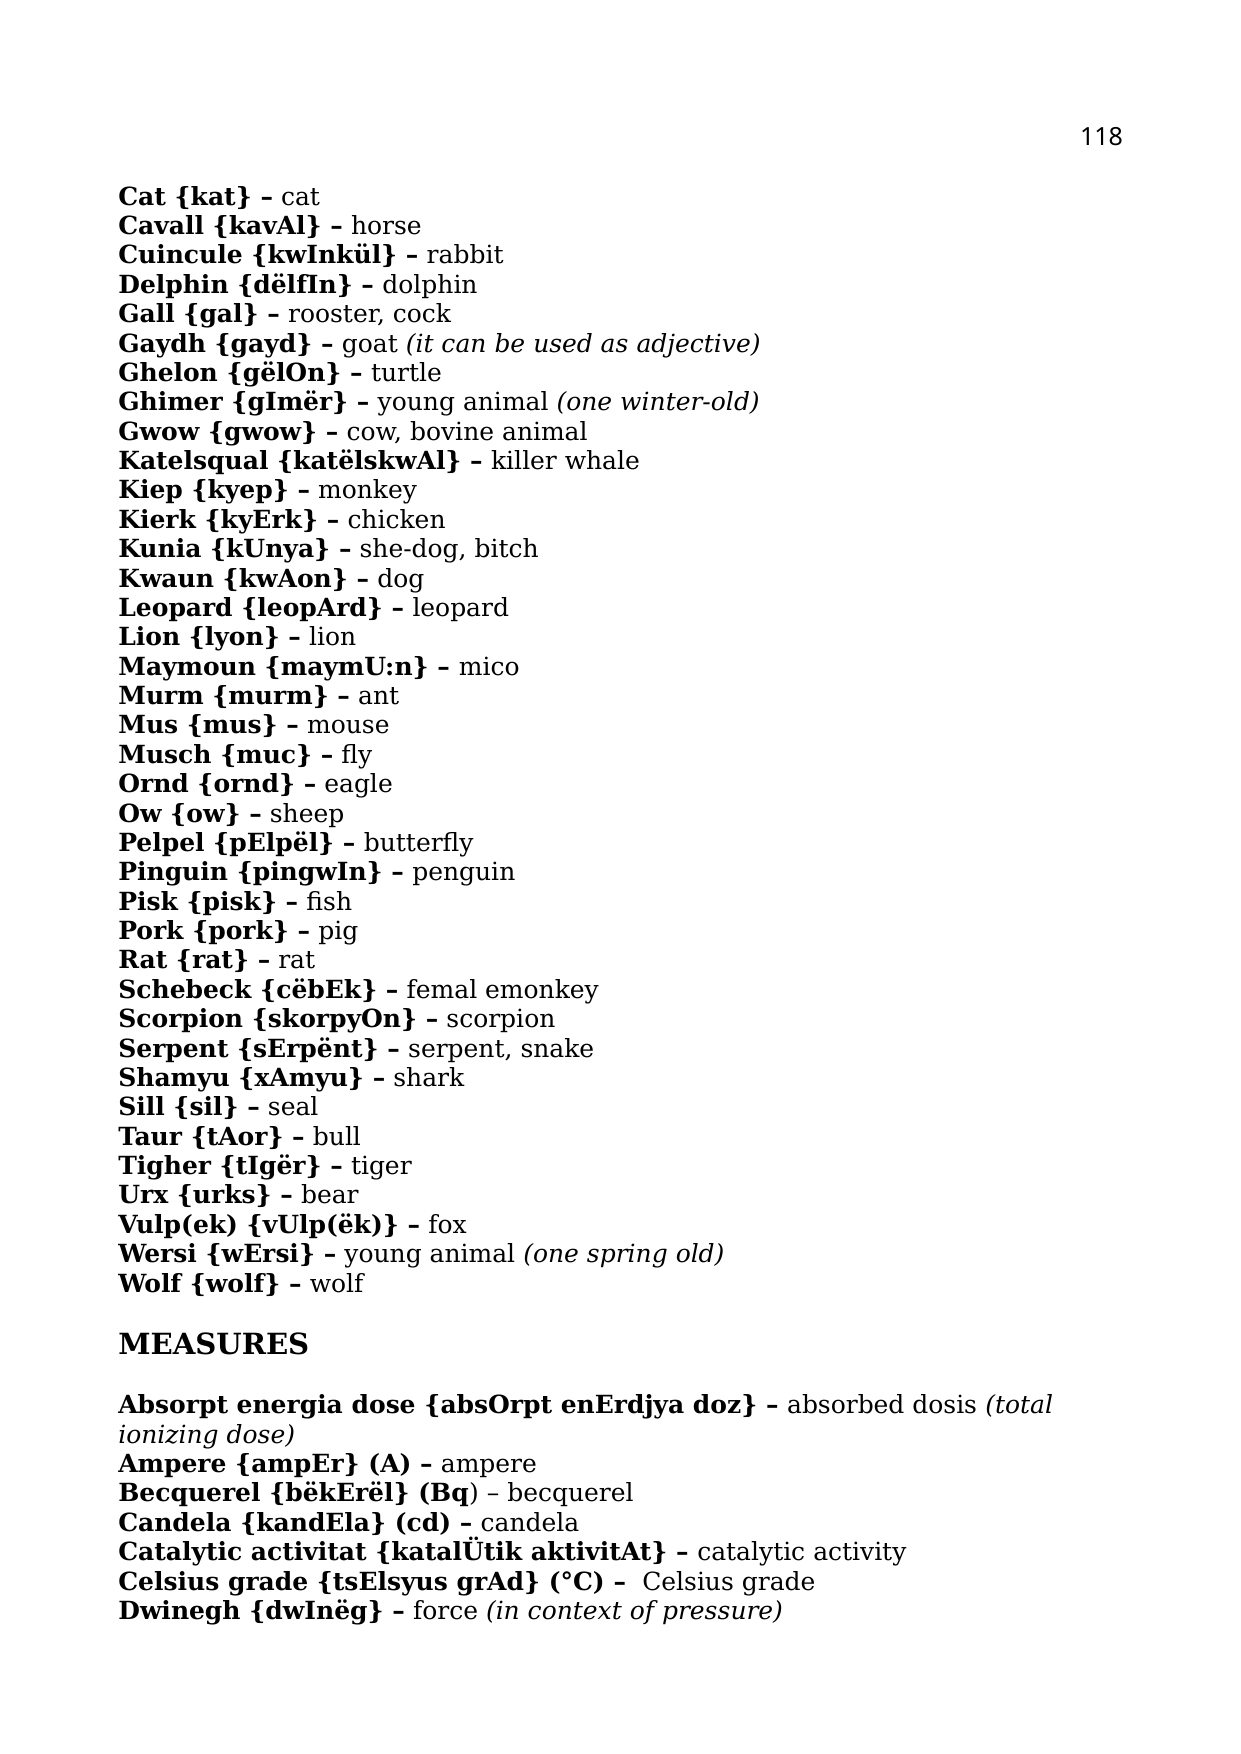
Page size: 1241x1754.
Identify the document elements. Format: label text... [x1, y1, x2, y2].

text Vulp(ek) {vUlp(ëk)} – fox [118, 1210, 1123, 1239]
text Taur {tAor} – bull [118, 1122, 1123, 1151]
subtitle MEASURES [118, 1327, 1123, 1361]
text Pinguin {pingwIn} – penguin [118, 857, 1123, 887]
text Cavall {kavAl} – horse [118, 211, 1123, 240]
text Candela {kandEla} (cd) – candela [118, 1508, 1123, 1537]
text Cuincule {kwInkül} – rabbit [118, 240, 1123, 270]
text Pelpel {pElpël} – butterfly [118, 828, 1123, 857]
text Ghimer {gImër} – young animal (one winter-old) [118, 387, 1123, 417]
text Scorpion {skorpyOn} – scorpion [118, 1004, 1123, 1033]
text Absorpt energia dose {absOrpt enErdjya doz} – absorbed dosis (total ionizing dose) [118, 1391, 1123, 1449]
text Delphin {dëlfIn} – dolphin [118, 270, 1123, 299]
text Tigher {tIgër} – tiger [118, 1151, 1123, 1180]
text Ornd {ornd} – eagle [118, 769, 1123, 798]
text Gwow {gwow} – cow, bovine animal [118, 417, 1123, 446]
text Catalytic activitat {katalÜtik aktivitAt} – catalytic activity [118, 1537, 1123, 1567]
text Kiep {kyep} – monkey [118, 475, 1123, 505]
text Gall {gal} – rooster, cock [118, 299, 1123, 328]
text Gaydh {gayd} – goat (it can be used as adjective) [118, 328, 1123, 358]
text Kierk {kyErk} – chicken [118, 505, 1123, 534]
text Shamyu {xAmyu} – shark [118, 1063, 1123, 1092]
text Schebeck {cëbEk} – femal emonkey [118, 975, 1123, 1004]
text Becquerel {bëkErël} (Bq) – becquerel [118, 1478, 1123, 1508]
text Serpent {sErpënt} – serpent, snake [118, 1033, 1123, 1063]
text Ampere {ampEr} (A) – ampere [118, 1449, 1123, 1478]
text Maymoun {maymU:n} – mico [118, 652, 1123, 681]
text Leopard {leopArd} – leopard [118, 593, 1123, 622]
text Urx {urks} – bear [118, 1180, 1123, 1210]
text Rat {rat} – rat [118, 945, 1123, 975]
text Dwinegh {dwInëg} – force (in context of pressure) [118, 1596, 1123, 1625]
text Ow {ow} – sheep [118, 798, 1123, 828]
text Wolf {wolf} – wolf [118, 1268, 1123, 1298]
text Kwaun {kwAon} – dog [118, 563, 1123, 593]
text Pisk {pisk} – fish [118, 887, 1123, 916]
text Katelsqual {katëlskwAl} – killer whale [118, 446, 1123, 475]
text Kunia {kUnya} – she-dog, bitch [118, 534, 1123, 563]
text Sill {sil} – seal [118, 1092, 1123, 1122]
text Murm {murm} – ant [118, 681, 1123, 710]
text Pork {pork} – pig [118, 916, 1123, 945]
text Mus {mus} – mouse [118, 710, 1123, 740]
text Musch {muc} – fly [118, 740, 1123, 769]
text Celsius grade {tsElsyus grAd} (°C) – Celsius grade [118, 1567, 1123, 1596]
text Wersi {wErsi} – young animal (one spring old) [118, 1239, 1123, 1268]
text Lion {lyon} – lion [118, 622, 1123, 652]
text Cat {kat} – cat [118, 182, 1123, 211]
text Ghelon {gëlOn} – turtle [118, 358, 1123, 387]
